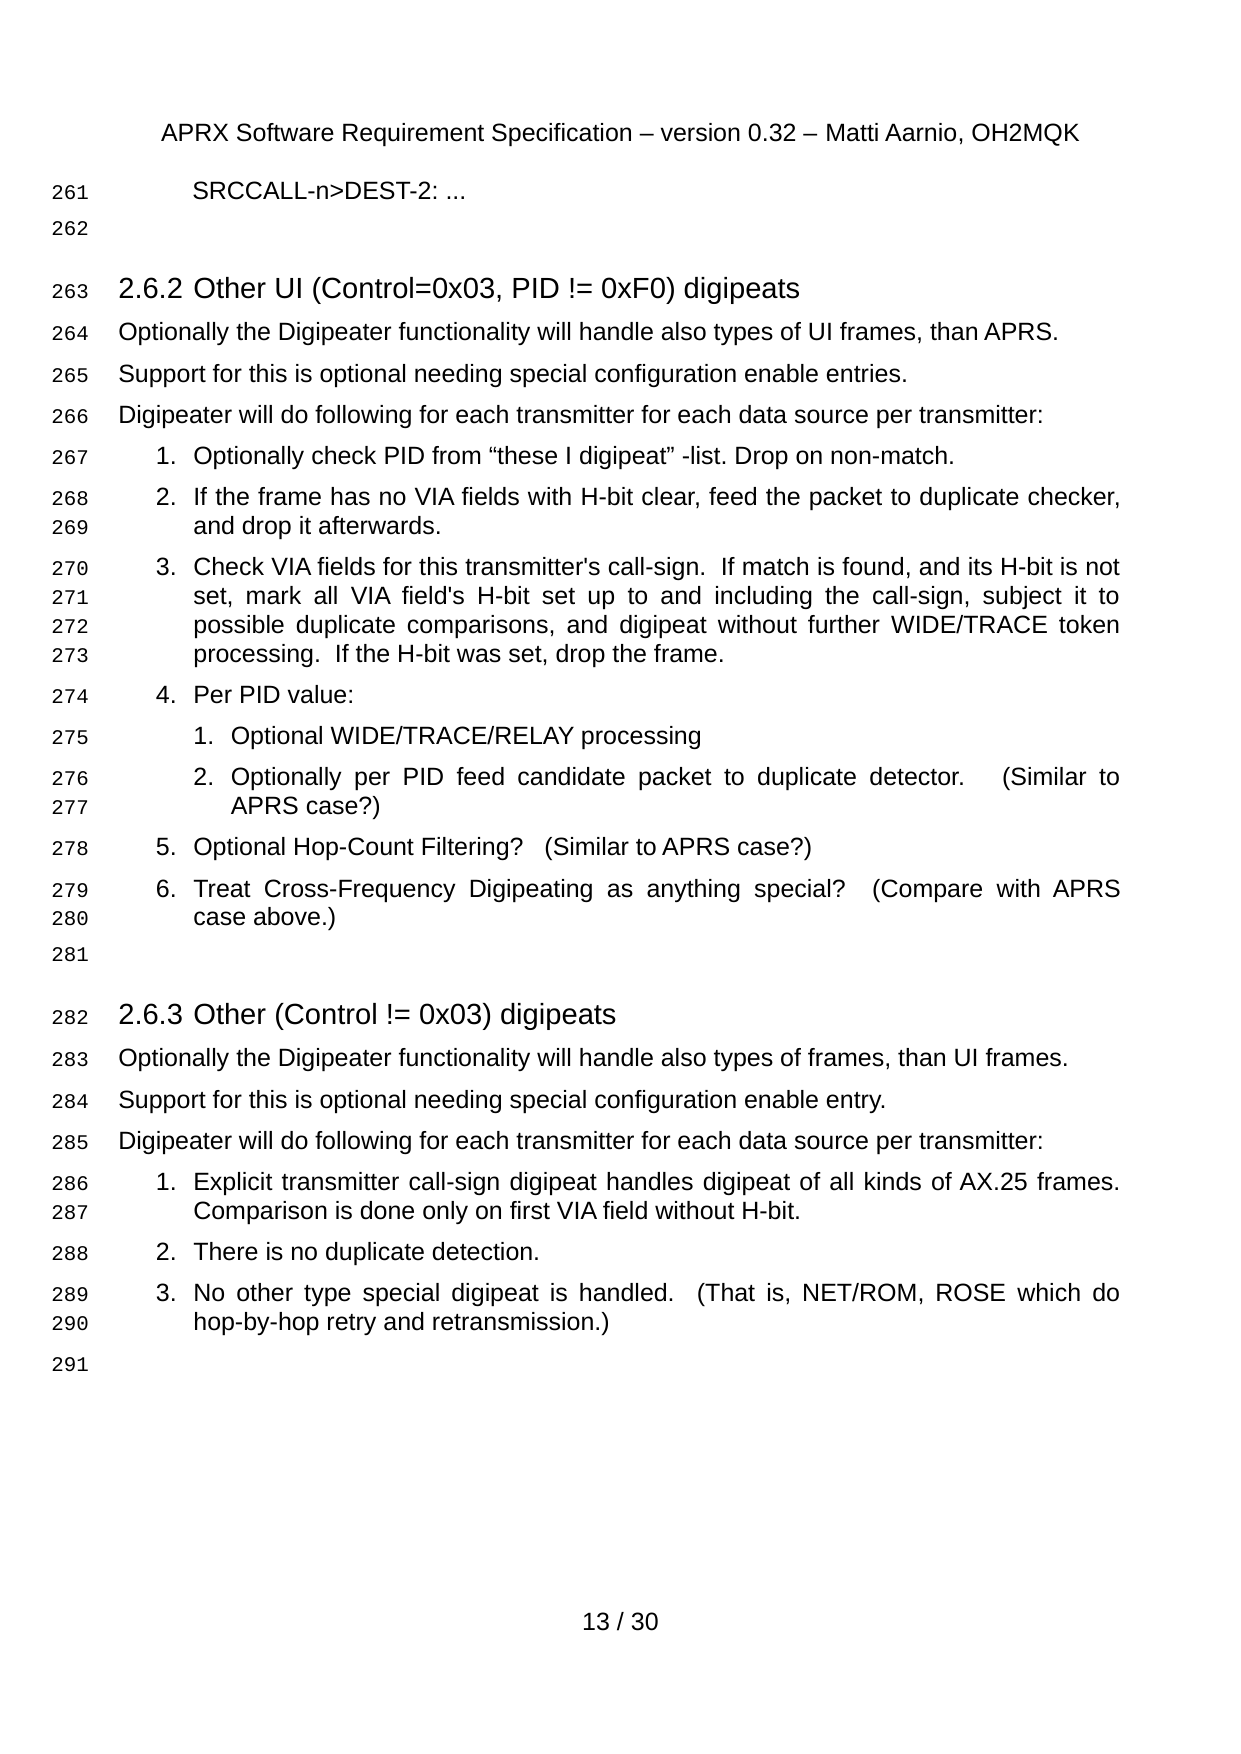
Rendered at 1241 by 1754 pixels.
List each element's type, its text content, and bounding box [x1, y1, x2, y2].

text Optionally the Digipeater functionality will handle also types of frames, than UI frames. [118, 1043, 1122, 1072]
list If the frame has no VIA fields with H-bit clear, feed the packet to duplicate checker, and drop it afterwards. [156, 482, 1122, 540]
list Optional WIDE/TRACE/RELAY processing [193, 721, 1122, 750]
text Optionally the Digipeater functionality will handle also types of UI frames, than APRS. [118, 317, 1122, 346]
list Optional Hop-Count Filtering? (Similar to APRS case?) [156, 832, 1122, 861]
text SRCCALL-n>DEST-2: ... [118, 176, 1122, 205]
text Digipeater will do following for each transmitter for each data source per transmitter: [118, 1126, 1122, 1155]
text Support for this is optional needing special configuration enable entries. [118, 359, 1122, 387]
list There is no duplicate detection. [156, 1237, 1122, 1266]
subtitle Other (Control != 0x03) digipeats [118, 997, 1122, 1031]
list Optionally per PID feed candidate packet to duplicate detector. (Similar to APRS case?) [193, 762, 1122, 820]
list Explicit transmitter call-sign digipeat handles digipeat of all kinds of AX.25 frames. Comparison is done only on first VIA field without H-bit. [156, 1167, 1122, 1225]
list Per PID value: [156, 680, 1122, 709]
list Treat Cross-Frequency Digipeating as anything special? (Compare with APRS case above.) [156, 874, 1122, 931]
list No other type special digipeat is handled. (That is, NET/ROM, ROSE which do hop-by-hop retry and retransmission.) [156, 1278, 1122, 1336]
text Support for this is optional needing special configuration enable entry. [118, 1085, 1122, 1113]
text Digipeater will do following for each transmitter for each data source per transmitter: [118, 400, 1122, 429]
subtitle Other UI (Control=0x03, PID != 0xF0) digipeats [118, 271, 1122, 305]
list Optionally check PID from “these I digipeat” -list. Drop on non-match. [156, 441, 1122, 470]
list Check VIA fields for this transmitter's call-sign. If match is found, and its H-bit is not set, mark all VIA field's H-bit set up to and including the call-sign, subject it to possible duplicate comparisons, and digipeat without further WIDE/TRACE token processing. If the H-bit was set, drop the frame. [156, 552, 1122, 667]
